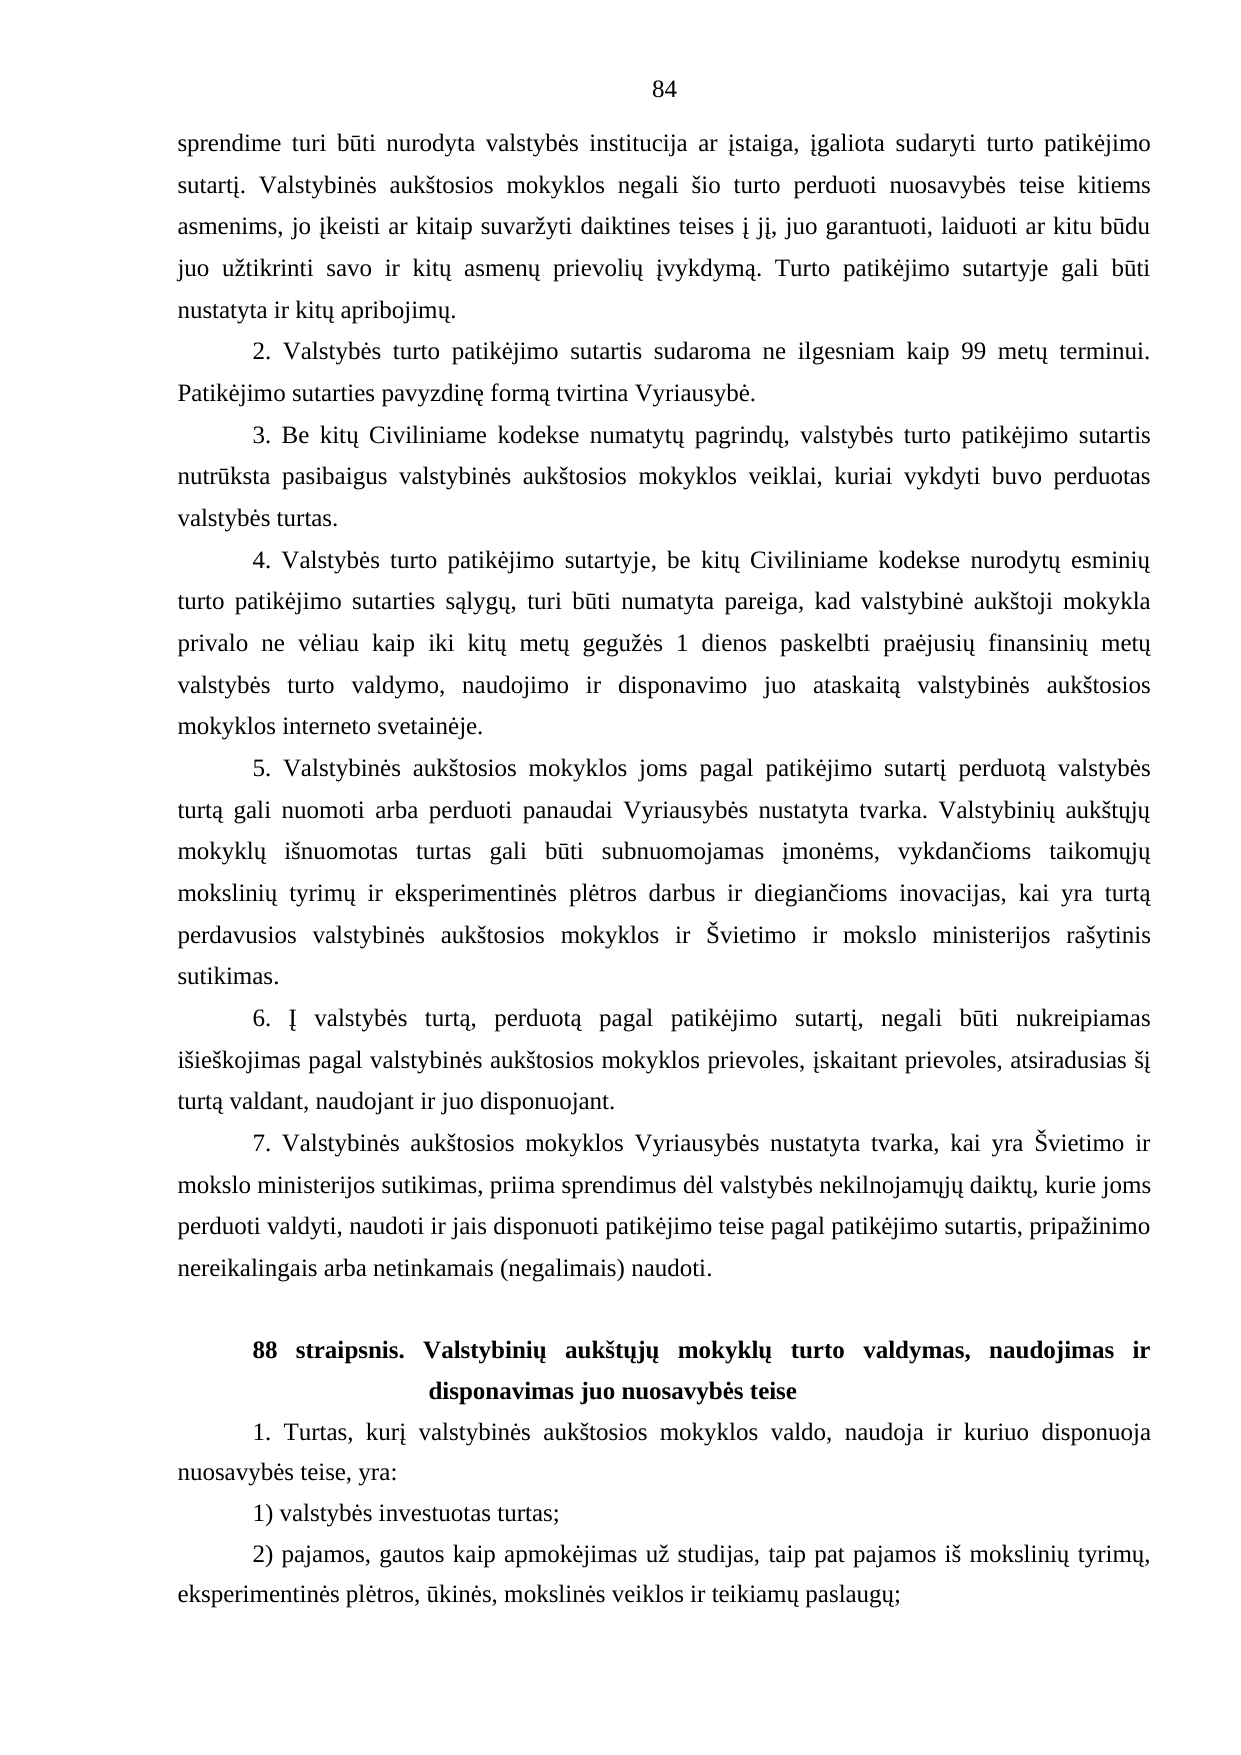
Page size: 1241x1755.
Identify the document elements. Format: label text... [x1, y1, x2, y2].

text 1. Turtas, kurį valstybinės aukštosios mokyklos valdo, naudoja ir kuriuo disponuoja nuosavybės teise, yra: [177, 1408, 1152, 1489]
text 3. Be kitų Civiliniame kodekse numatytų pagrindų, valstybės turto patikėjimo sutartis nutrūksta pasibaigus valstybinės aukštosios mokyklos veiklai, kuriai vykdyti buvo perduotas valstybės turtas. [177, 410, 1152, 535]
text 1) valstybės investuotas turtas; [177, 1489, 1152, 1529]
text 7. Valstybinės aukštosios mokyklos Vyriausybės nustatyta tvarka, kai yra Švietimo ir mokslo ministerijos sutikimas, priima sprendimus dėl valstybės nekilnojamųjų daiktų, kurie joms perduoti valdyti, naudoti ir jais disponuoti patikėjimo teise pagal patikėjimo sutartis, pripažinimo nereikalingais arba netinkamais (negalimais) naudoti. [177, 1118, 1152, 1285]
text 6. Į valstybės turtą, perduotą pagal patikėjimo sutartį, negali būti nukreipiamas išieškojimas pagal valstybinės aukštosios mokyklos prievoles, įskaitant prievoles, atsiradusias šį turtą valdant, naudojant ir juo disponuojant. [177, 993, 1152, 1118]
text 88 straipsnis. Valstybinių aukštųjų mokyklų turto valdymas, naudojimas ir disponavimas juo nuosavybės teise [252, 1326, 1152, 1408]
text sprendime turi būti nurodyta valstybės institucija ar įstaiga, įgaliota sudaryti turto patikėjimo sutartį. Valstybinės aukštosios mokyklos negali šio turto perduoti nuosavybės teise kitiems asmenims, jo įkeisti ar kitaip suvaržyti daiktines teises į jį, juo garantuoti, laiduoti ar kitu būdu juo užtikrinti savo ir kitų asmenų prievolių įvykdymą. Turto patikėjimo sutartyje gali būti nustatyta ir kitų apribojimų. [177, 118, 1152, 326]
text 5. Valstybinės aukštosios mokyklos joms pagal patikėjimo sutartį perduotą valstybės turtą gali nuomoti arba perduoti panaudai Vyriausybės nustatyta tvarka. Valstybinių aukštųjų mokyklų išnuomotas turtas gali būti subnuomojamas įmonėms, vykdančioms taikomųjų mokslinių tyrimų ir eksperimentinės plėtros darbus ir diegiančioms inovacijas, kai yra turtą perdavusios valstybinės aukštosios mokyklos ir Švietimo ir mokslo ministerijos rašytinis sutikimas. [177, 743, 1152, 993]
text 4. Valstybės turto patikėjimo sutartyje, be kitų Civiliniame kodekse nurodytų esminių turto patikėjimo sutarties sąlygų, turi būti numatyta pareiga, kad valstybinė aukštoji mokykla privalo ne vėliau kaip iki kitų metų gegužės 1 dienos paskelbti praėjusių finansinių metų valstybės turto valdymo, naudojimo ir disponavimo juo ataskaitą valstybinės aukštosios mokyklos interneto svetainėje. [177, 535, 1152, 743]
text 2. Valstybės turto patikėjimo sutartis sudaroma ne ilgesniam kaip 99 metų terminui. Patikėjimo sutarties pavyzdinę formą tvirtina Vyriausybė. [177, 326, 1152, 410]
text 2) pajamos, gautos kaip apmokėjimas už studijas, taip pat pajamos iš mokslinių tyrimų, eksperimentinės plėtros, ūkinės, mokslinės veiklos ir teikiamų paslaugų; [177, 1529, 1152, 1611]
